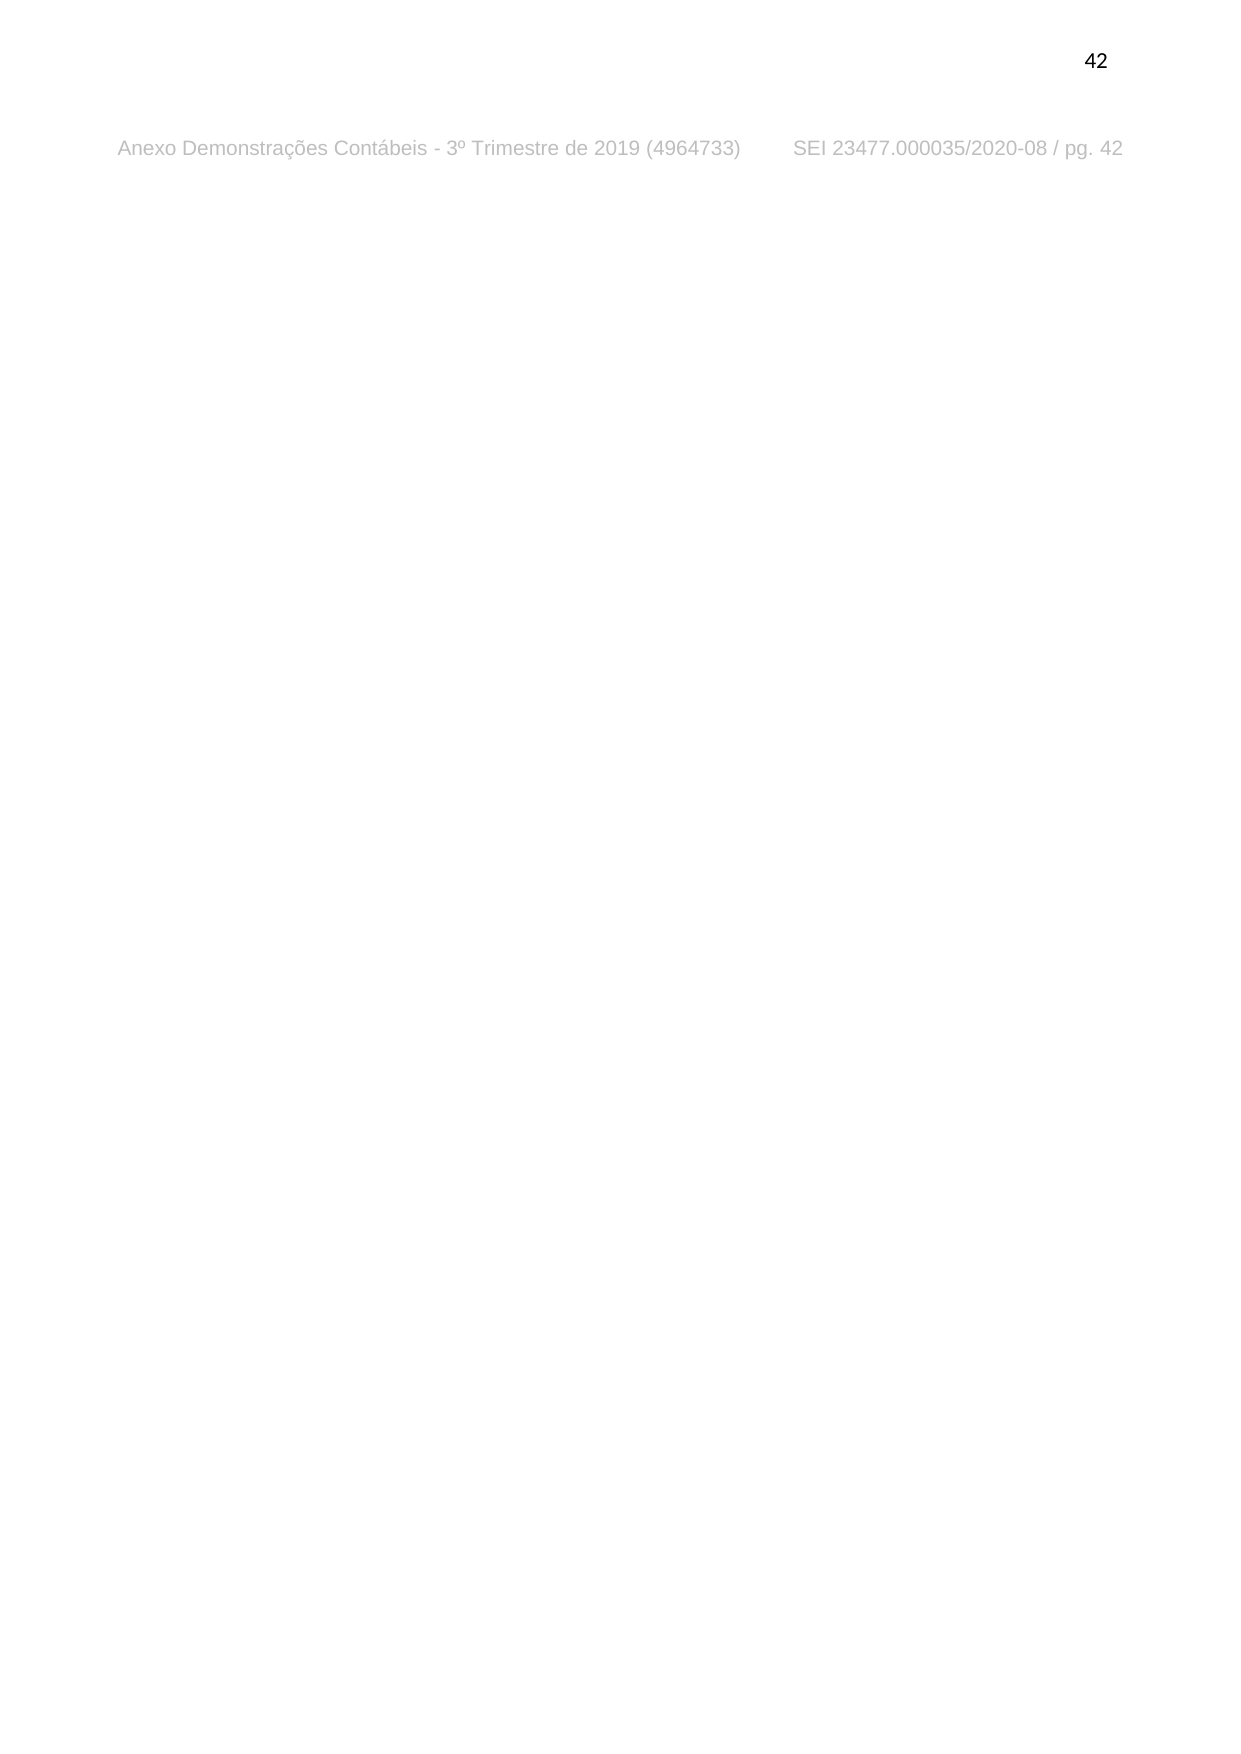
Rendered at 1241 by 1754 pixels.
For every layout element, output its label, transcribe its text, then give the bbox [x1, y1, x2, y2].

text 42 [1084, 46, 1154, 74]
text Anexo Demonstrações Contábeis - 3º Trimestre de 2019 (4964733) SEI 23477.000035/2020-08 / pg. 42 [117, 136, 1154, 159]
